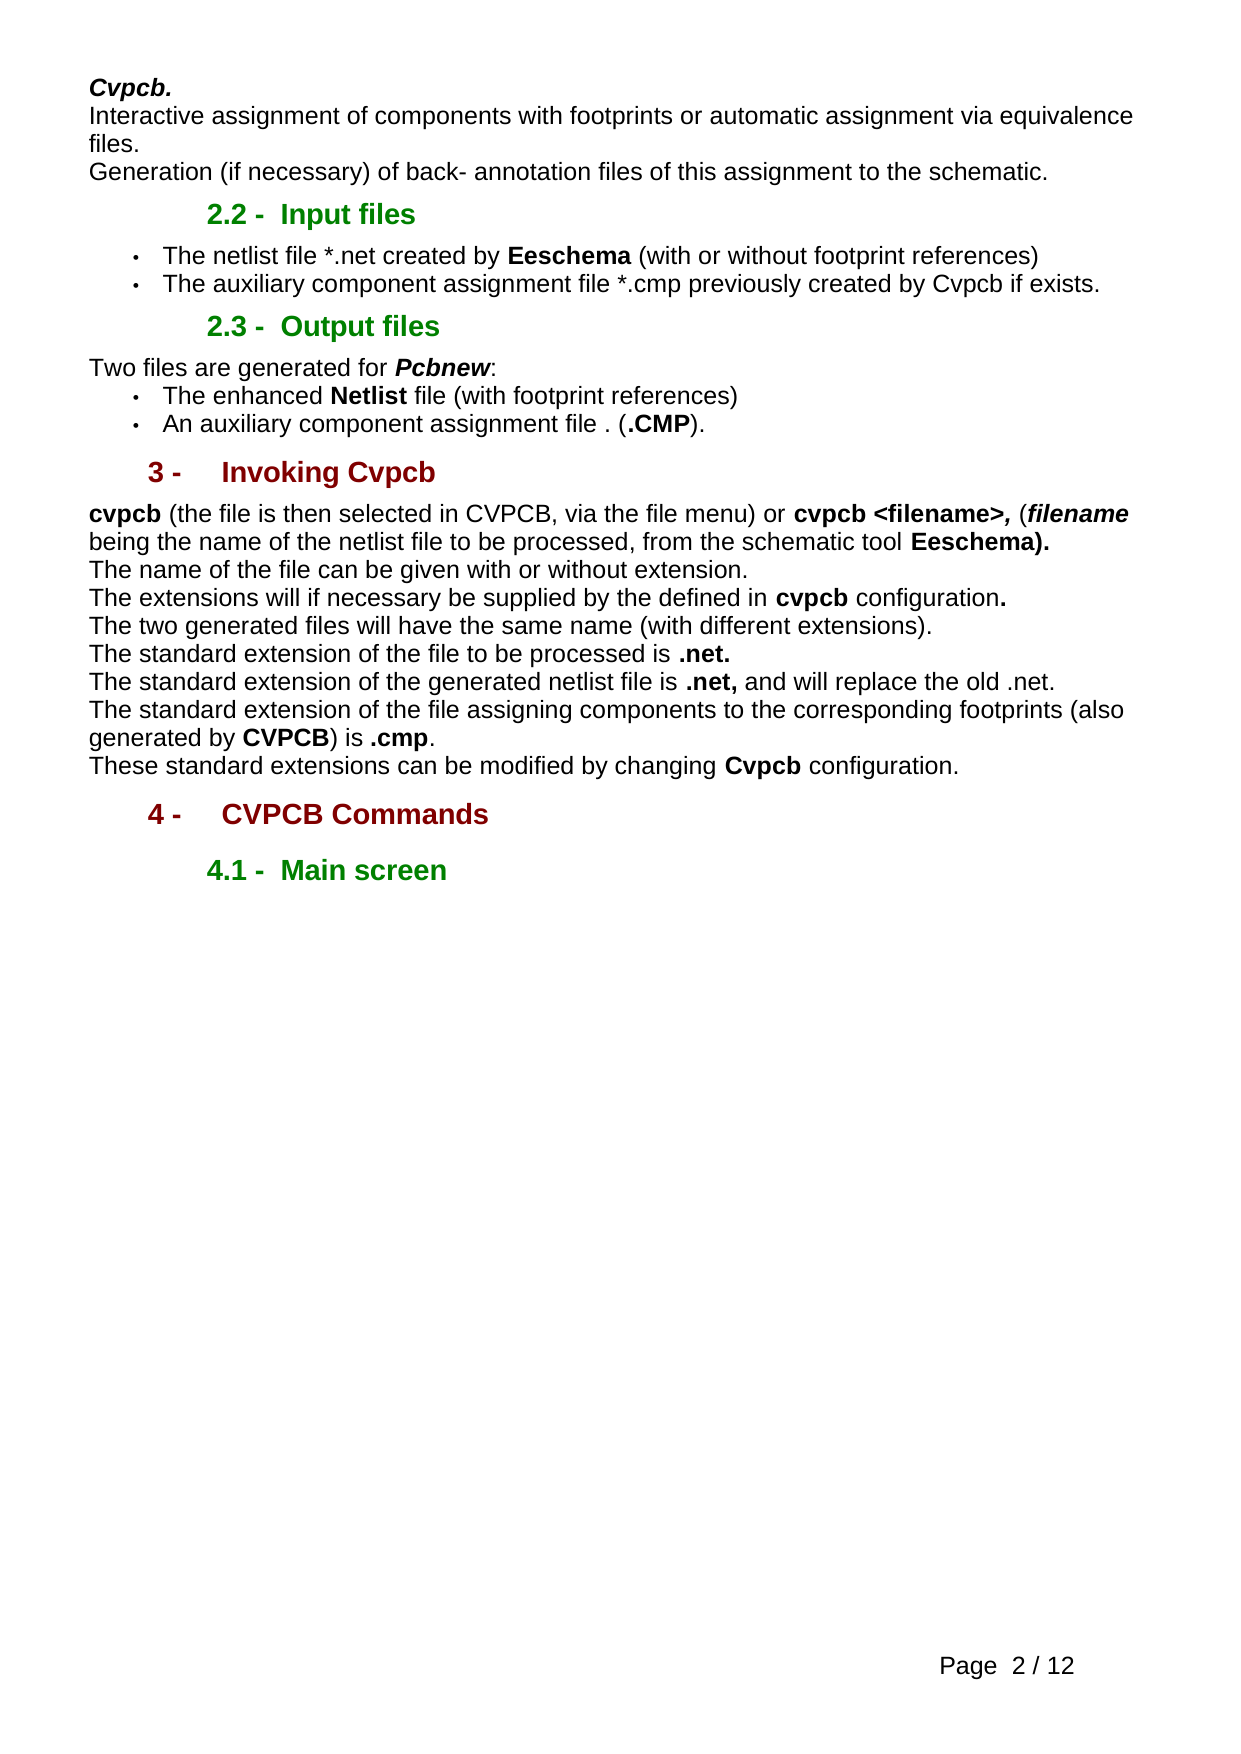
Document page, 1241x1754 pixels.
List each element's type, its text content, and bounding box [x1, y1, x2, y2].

subtitle CVPCB Commands [148, 798, 1152, 831]
text Generation (if necessary) of back- annotation files of this assignment to the schematic. [88, 158, 1152, 186]
subtitle Output files [207, 310, 1152, 342]
text The standard extension of the file to be processed is .net. [88, 640, 1152, 668]
list The netlist file *.net created by Eeschema (with or without footprint references) [133, 242, 1152, 270]
text The two generated files will have the same name (with different extensions). [88, 612, 1152, 640]
list An auxiliary component assignment file . (.CMP). [133, 410, 1152, 438]
list The auxiliary component assignment file *.cmp previously created by Cvpcb if exists. [133, 270, 1152, 298]
subtitle Main screen [207, 854, 1152, 887]
text Two files are generated for Pcbnew: [88, 354, 1152, 382]
text The standard extension of the generated netlist file is .net, and will replace the old .net. [88, 668, 1152, 696]
text cvpcb (the file is then selected in CVPCB, via the file menu) or cvpcb <filename>, (filename being the name of the netlist file to be processed, from the schematic tool Eeschema). [88, 500, 1152, 556]
list The enhanced Netlist file (with footprint references) [133, 382, 1152, 410]
text The standard extension of the file assigning components to the corresponding footprints (also generated by CVPCB) is .cmp. [88, 696, 1152, 752]
text These standard extensions can be modified by changing Cvpcb configuration. [88, 752, 1152, 780]
text The extensions will if necessary be supplied by the defined in cvpcb configuration. [88, 584, 1152, 612]
subtitle Input files [207, 198, 1152, 230]
subtitle Invoking Cvpcb [148, 456, 1152, 488]
text The name of the file can be given with or without extension. [88, 556, 1152, 584]
text Interactive assignment of components with footprints or automatic assignment via equivalence files. [88, 102, 1152, 158]
